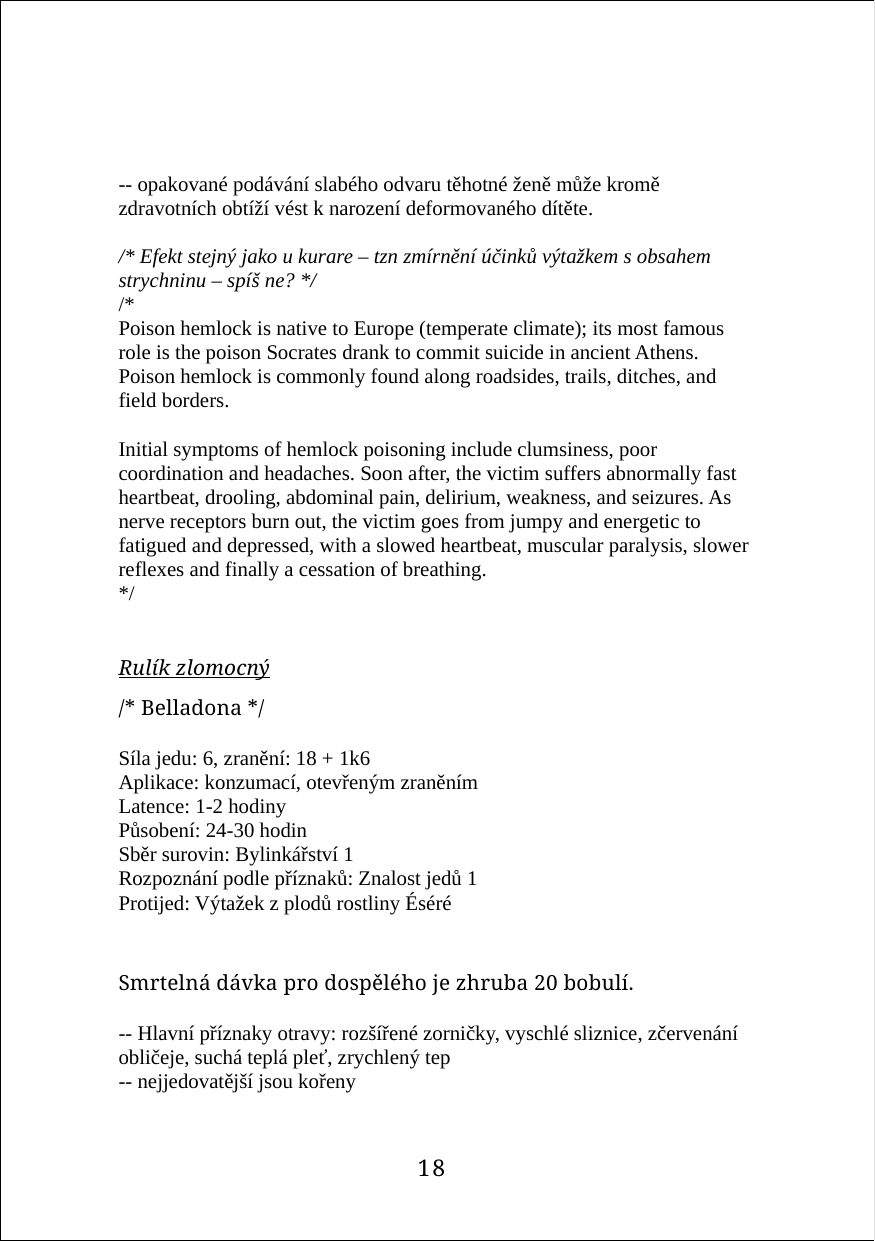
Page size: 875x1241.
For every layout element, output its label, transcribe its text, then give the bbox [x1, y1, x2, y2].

text Smrtelná dávka pro dospělého je zhruba 20 bobulí. [118, 968, 756, 996]
text Sběr surovin: Bylinkářství 1 [118, 842, 756, 866]
text Působení: 24-30 hodin [118, 818, 756, 842]
text Poison hemlock is native to Europe (temperate climate); its most famous role is the poison Socrates drank to commit suicide in ancient Athens. Poison hemlock is commonly found along roadsides, trails, ditches, and field borders. [118, 316, 756, 412]
text -- nejjedovatější jsou kořeny [118, 1069, 756, 1093]
subtitle Rulík zlomocný [118, 653, 756, 681]
text Latence: 1-2 hodiny [118, 794, 756, 818]
text -- Hlavní příznaky otravy: rozšířené zorničky, vyschlé sliznice, zčervenání obličeje, suchá teplá pleť, zrychlený tep [118, 1021, 756, 1069]
text -- opakované podávání slabého odvaru těhotné ženě může kromě zdravotních obtíží vést k narození deformovaného dítěte. [118, 172, 756, 220]
text /* [118, 292, 756, 316]
text Rozpoznání podle příznaků: Znalost jedů 1 [118, 866, 756, 890]
text /* Efekt stejný jako u kurare – tzn zmírnění účinků výtažkem s obsahem strychninu – spíš ne? */ [118, 244, 756, 292]
text Aplikace: konzumací, otevřeným zraněním [118, 770, 756, 794]
text */ [118, 581, 756, 605]
text Protijed: Výtažek z plodů rostliny Éséré [118, 890, 756, 914]
text /* Belladona */ [118, 693, 756, 721]
text Síla jedu: 6, zranění: 18 + 1k6 [118, 746, 756, 770]
text Initial symptoms of hemlock poisoning include clumsiness, poor coordination and headaches. Soon after, the victim suffers abnormally fast heartbeat, drooling, abdominal pain, delirium, weakness, and seizures. As nerve receptors burn out, the victim goes from jumpy and energetic to fatigued and depressed, with a slowed heartbeat, muscular paralysis, slower reflexes and finally a cessation of breathing. [118, 436, 756, 581]
